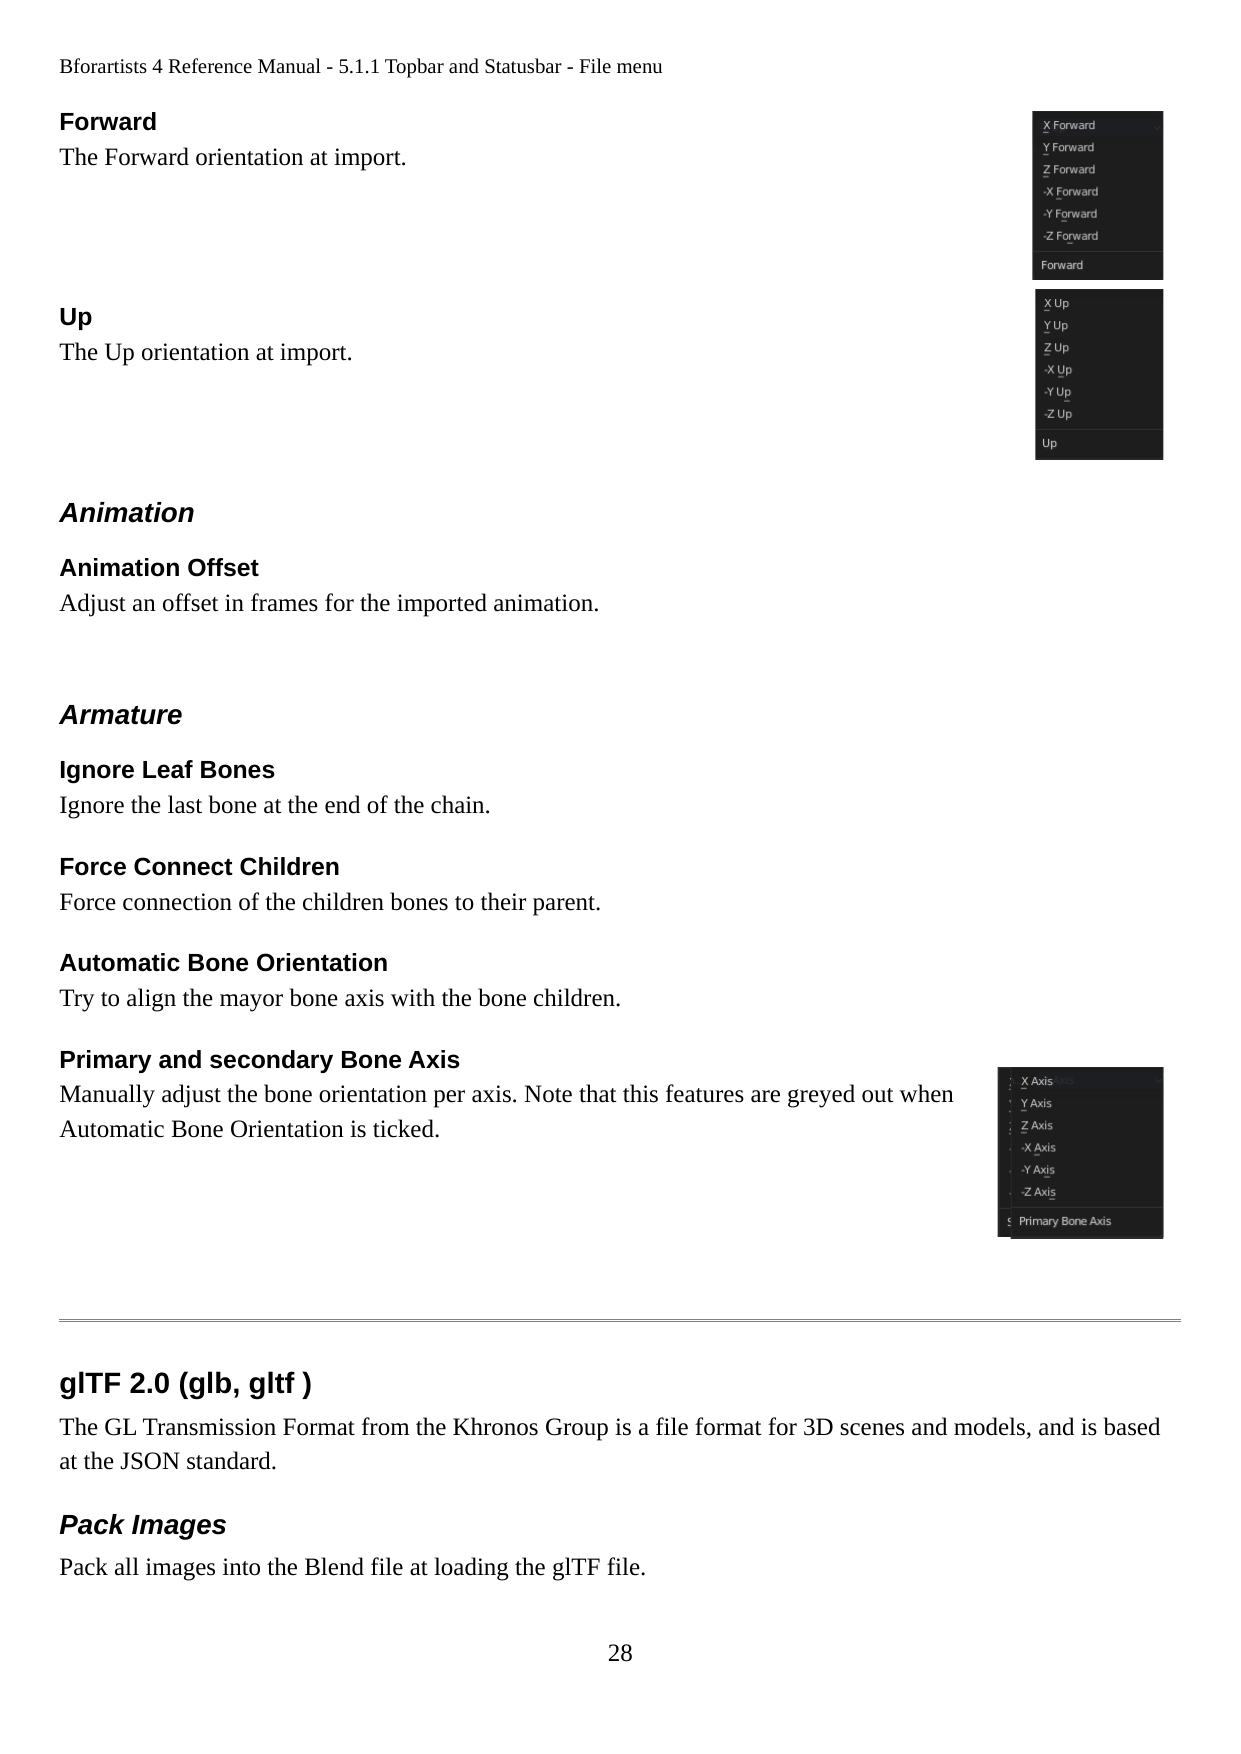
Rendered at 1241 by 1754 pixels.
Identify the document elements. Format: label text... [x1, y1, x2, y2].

text The Up orientation at import. [59, 337, 1035, 366]
subtitle Armature [59, 699, 1181, 731]
subtitle Ignore Leaf Bones [59, 756, 1181, 784]
subtitle Automatic Bone Orientation [59, 948, 1181, 977]
subtitle Pack Images [59, 1508, 1181, 1540]
text Force connection of the children bones to their parent. [59, 887, 1181, 916]
subtitle [1164, 302, 1181, 331]
text The GL Transmission Format from the Khronos Group is a file format for 3D scenes and models, and is based at the JSON standard. [59, 1412, 1181, 1475]
text Adjust an offset in frames for the imported animation. [59, 588, 1181, 617]
subtitle Animation Offset [59, 553, 1181, 582]
text Manually adjust the bone orientation per axis. Note that this features are greyed out when Automatic Bone Orientation is ticked. [59, 1079, 997, 1143]
subtitle Forward [59, 107, 1181, 136]
subtitle Force Connect Children [59, 852, 1181, 881]
picture [1032, 111, 1164, 280]
subtitle Up [59, 302, 1035, 331]
text Try to align the mayor bone axis with the bone children. [59, 983, 1181, 1012]
subtitle Animation [59, 496, 1181, 528]
subtitle Primary and secondary Bone Axis [59, 1045, 1181, 1073]
text The Forward orientation at import. [59, 142, 1032, 171]
subtitle glTF 2.0 (glb, gltf ) [59, 1366, 1181, 1399]
text Ignore the last bone at the end of the chain. [59, 790, 1181, 819]
text Pack all images into the Blend file at loading the glTF file. [59, 1552, 1181, 1581]
picture [997, 1067, 1164, 1239]
picture [1035, 289, 1164, 460]
